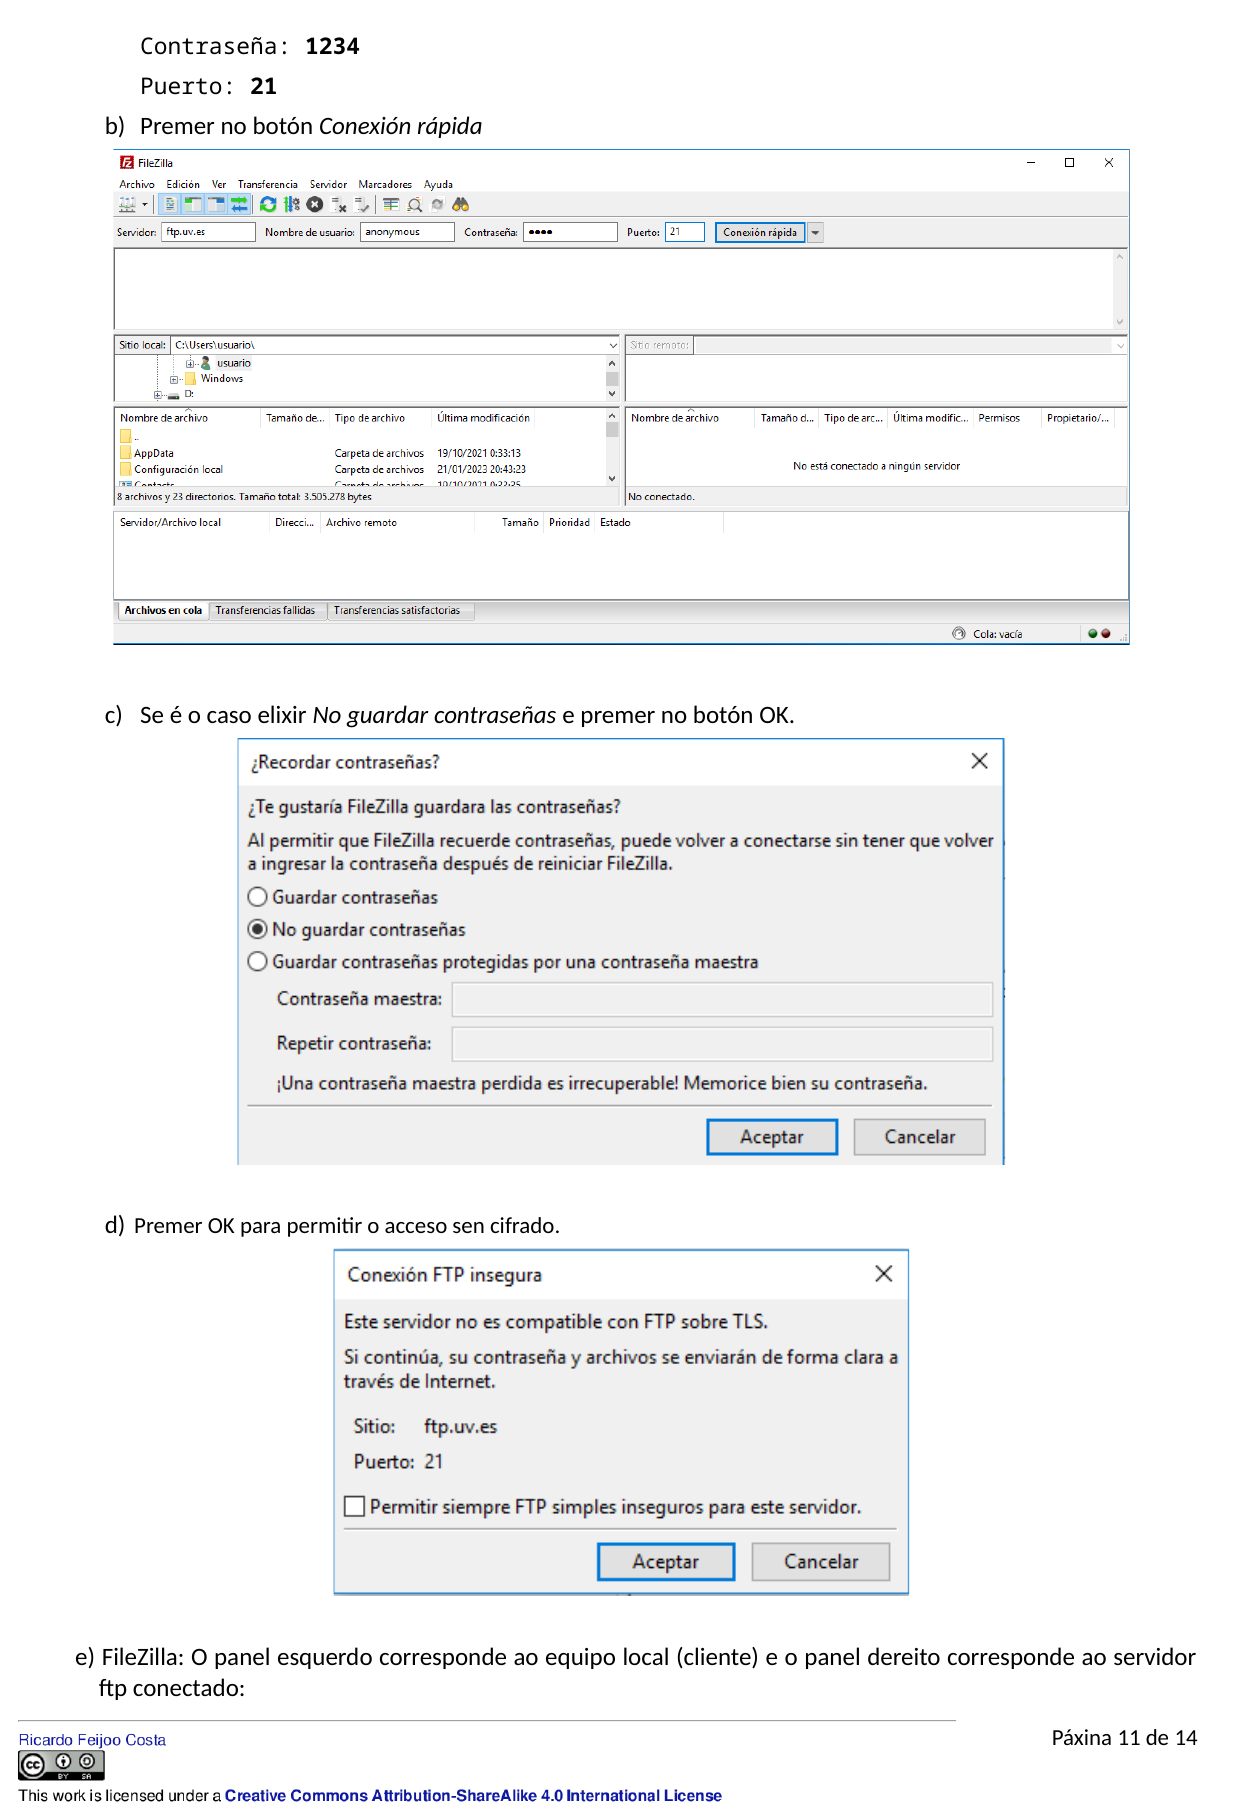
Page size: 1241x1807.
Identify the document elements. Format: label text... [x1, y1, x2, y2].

list Se é o caso elixir No guardar contraseñas e premer no botón OK. [104, 699, 1197, 729]
picture [237, 738, 1006, 1165]
picture [8, 1715, 957, 1806]
list Premer no botón Conexión rápida [104, 110, 1197, 140]
picture [113, 149, 1130, 645]
list Contraseña: 1234 [104, 30, 1197, 61]
list Puerto: 21 [104, 70, 1197, 101]
text e) FileZilla: O panel esquerdo corresponde ao equipo local (cliente) e o panel dereito corresponde ao servidor ftp conectado: [75, 1641, 1197, 1702]
list Premer OK para permitir o acceso sen cifrado. [104, 1209, 1197, 1240]
picture [333, 1248, 910, 1596]
